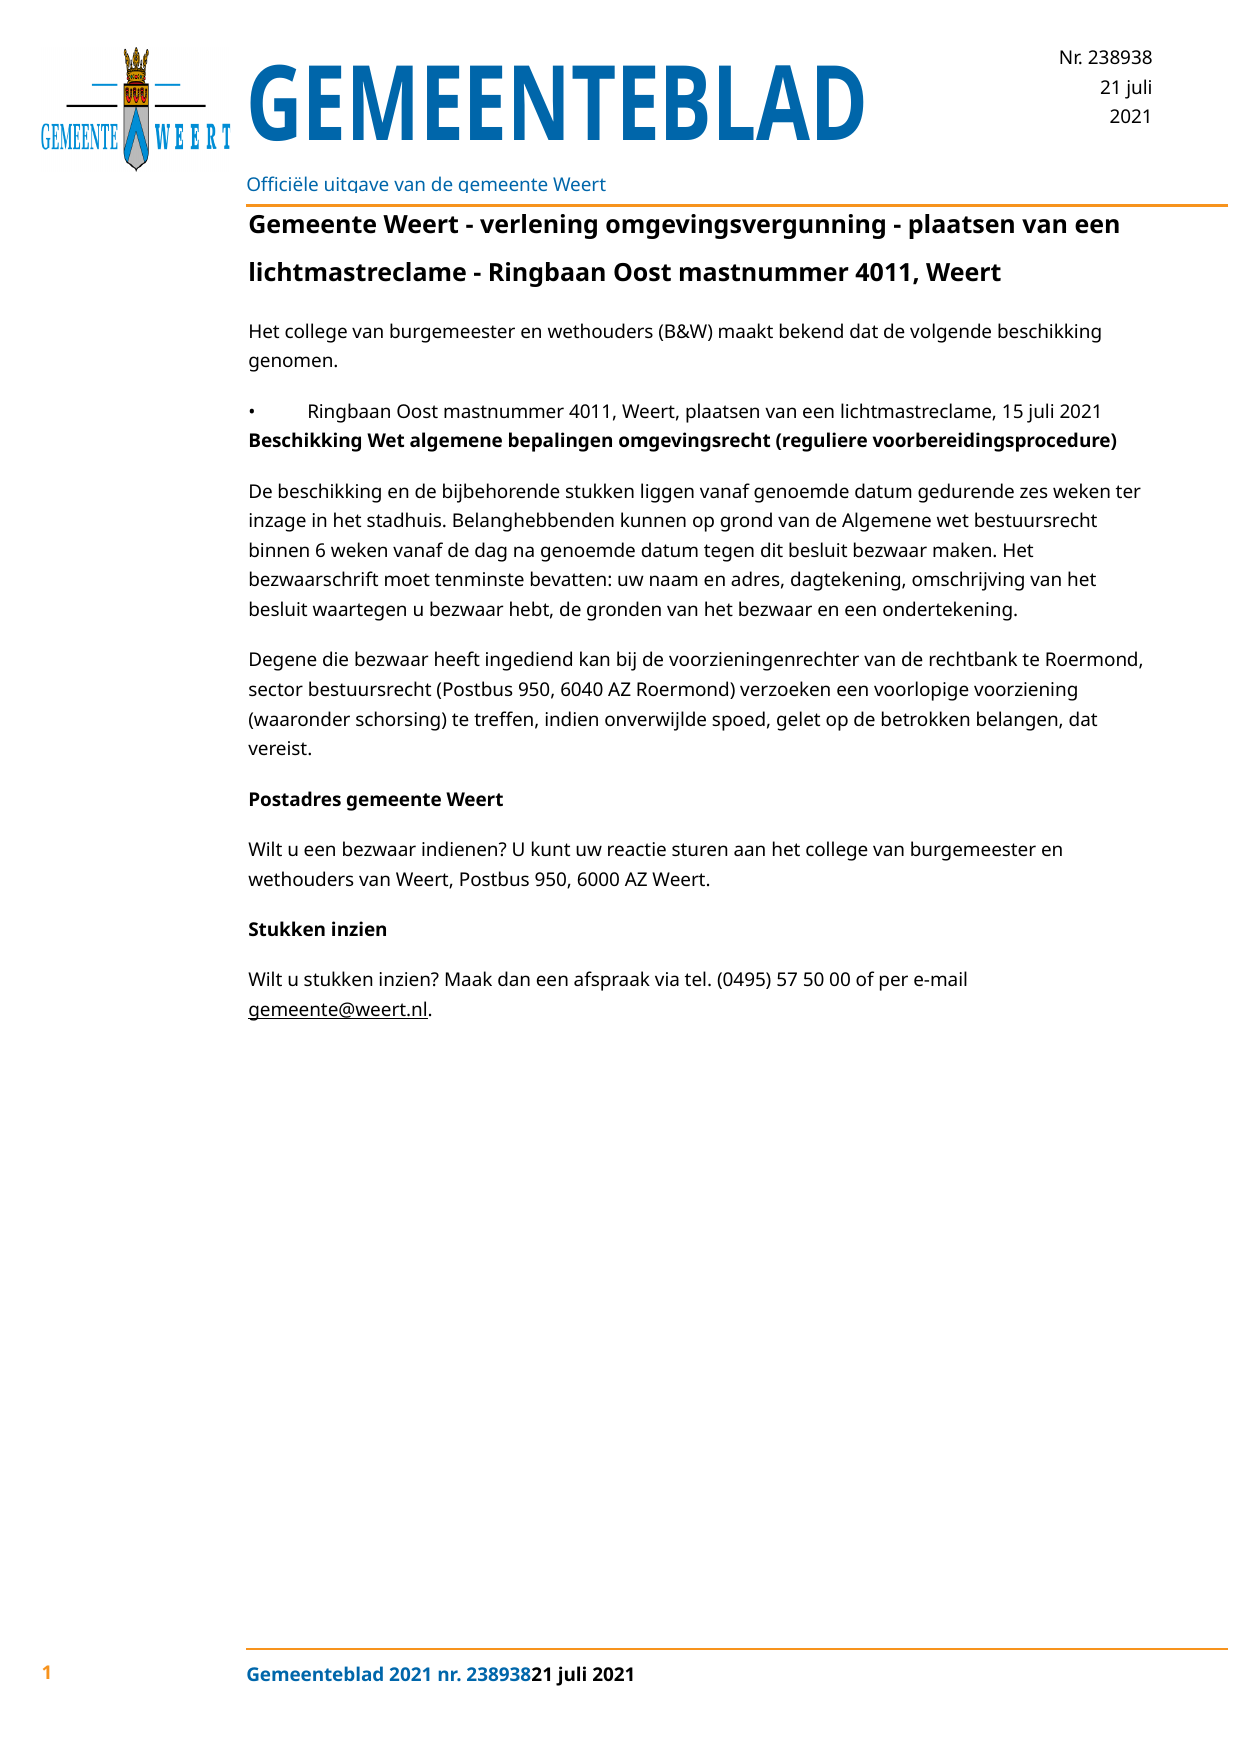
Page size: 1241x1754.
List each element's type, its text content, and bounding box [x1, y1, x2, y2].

text Beschikking Wet algemene bepalingen omgevingsrecht (reguliere voorbereidingsprocedure) [248, 427, 1152, 453]
text Postadres gemeente Weert [248, 786, 1152, 812]
text Stukken inzien [248, 916, 1152, 942]
list Ringbaan Oost mastnummer 4011, Weert, plaatsen van een lichtmastreclame, 15 juli 2021 [248, 398, 1152, 424]
text Gemeente Weert - verlening omgevingsvergunning - plaatsen van een lichtmastreclame - Ringbaan Oost mastnummer 4011, Weert [248, 207, 1152, 288]
text Wilt u een bezwaar indienen? U kunt uw reactie sturen aan het college van burgemeester en wethouders van Weert, Postbus 950, 6000 AZ Weert. [248, 836, 1152, 892]
text Wilt u stukken inzien? Maak dan een afspraak via tel. (0495) 57 50 00 of per e-mail gemeente@weert.nl. [248, 967, 1152, 1022]
text Het college van burgemeester en wethouders (B&W) maakt bekend dat de volgende beschikking genomen. [248, 318, 1152, 373]
text De beschikking en de bijbehorende stukken liggen vanaf genoemde datum gedurende zes weken ter inzage in het stadhuis. Belanghebbenden kunnen op grond van de Algemene wet bestuursrecht binnen 6 weken vanaf de dag na genoemde datum tegen dit besluit bezwaar maken. Het bezwaarschrift moet tenminste bevatten: uw naam en adres, dagtekening, omschrijving van het besluit waartegen u bezwaar hebt, de gronden van het bezwaar en een ondertekening. [248, 478, 1152, 622]
picture [41, 47, 231, 172]
text Degene die bezwaar heeft ingediend kan bij de voorzieningenrechter van de rechtbank te Roermond, sector bestuursrecht (Postbus 950, 6040 AZ Roermond) verzoeken een voorlopige voorziening (waaronder schorsing) te treffen, indien onverwijlde spoed, gelet op de betrokken belangen, dat vereist. [248, 647, 1152, 761]
